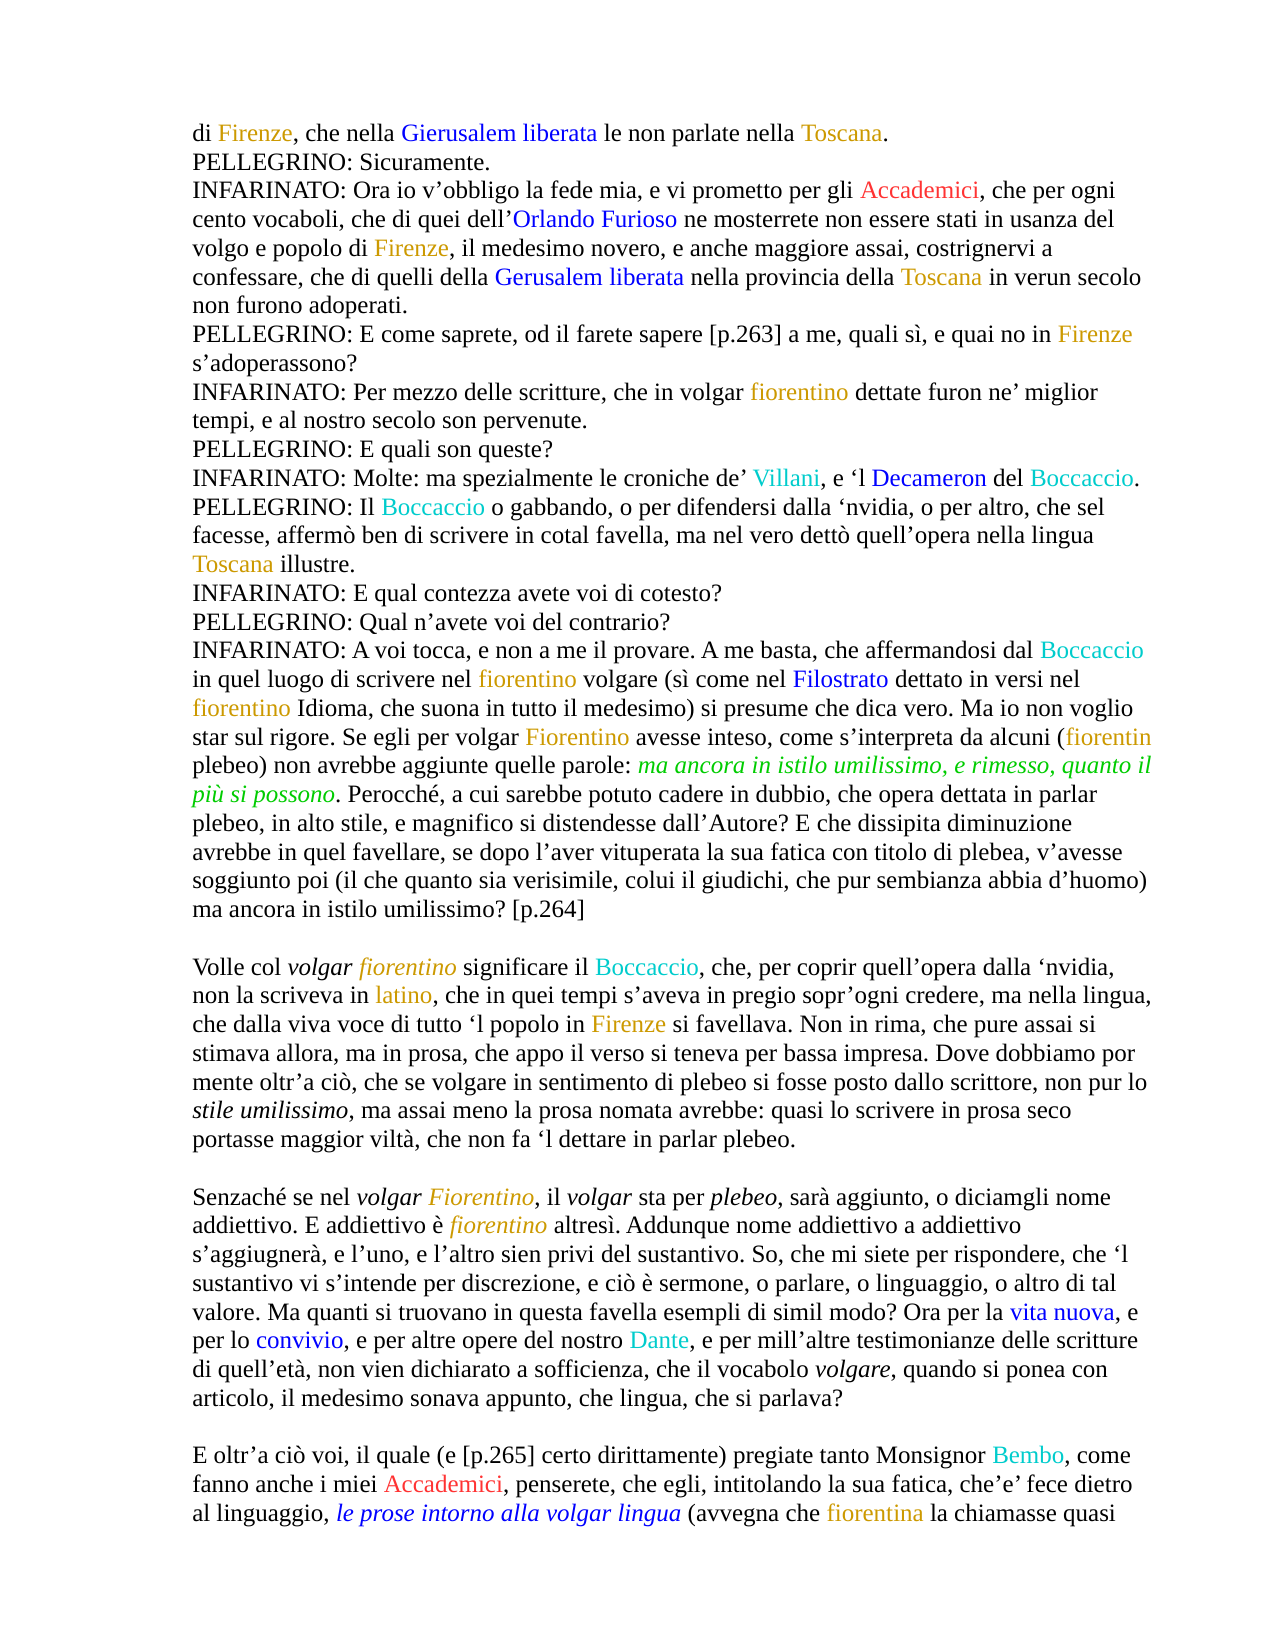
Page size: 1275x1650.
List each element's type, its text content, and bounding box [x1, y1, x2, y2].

text PELLEGRINO: Qual n’avete voi del contrario? [192, 607, 1157, 636]
text Volle col volgar fiorentino significare il Boccaccio, che, per coprir quell’opera dalla ‘nvidia, non la scriveva in latino, che in quei tempi s’aveva in pregio sopr’ogni credere, ma nella lingua, che dalla viva voce di tutto ‘l popolo in Firenze si favellava. Non in rima, che pure assai si stimava allora, ma in prosa, che appo il verso si teneva per bassa impresa. Dove dobbiamo por mente oltr’a ciò, che se volgare in sentimento di plebeo si fosse posto dallo scrittore, non pur lo stile umilissimo, ma assai meno la prosa nomata avrebbe: quasi lo scrivere in prosa seco portasse maggior viltà, che non fa ‘l dettare in parlar plebeo. [192, 952, 1157, 1153]
text INFARINATO: A voi tocca, e non a me il provare. A me basta, che affermandosi dal Boccaccio in quel luogo di scrivere nel fiorentino volgare (sì come nel Filostrato dettato in versi nel fiorentino Idioma, che suona in tutto il medesimo) si presume che dica vero. Ma io non voglio star sul rigore. Se egli per volgar Fiorentino avesse inteso, come s’interpreta da alcuni (fiorentin plebeo) non avrebbe aggiunte quelle parole: ma ancora in istilo umilissimo, e rimesso, quanto il più si possono. Perocché, a cui sarebbe potuto cadere in dubbio, che opera dettata in parlar plebeo, in alto stile, e magnifico si distendesse dall’Autore? E che dissipita diminuzione avrebbe in quel favellare, se dopo l’aver vituperata la sua fatica con titolo di plebea, v’avesse soggiunto poi (il che quanto sia verisimile, colui il giudichi, che pur sembianza abbia d’huomo) ma ancora in istilo umilissimo? [p.264] [192, 636, 1157, 923]
text PELLEGRINO: Il Boccaccio o gabbando, o per difendersi dalla ‘nvidia, o per altro, che sel facesse, affermò ben di scrivere in cotal favella, ma nel vero dettò quell’opera nella lingua Toscana illustre. [192, 492, 1157, 578]
text PELLEGRINO: E come saprete, od il farete sapere [p.263] a me, quali sì, e quai no in Firenze s’adoperassono? [192, 319, 1157, 377]
text di Firenze, che nella Gierusalem liberata le non parlate nella Toscana. [192, 118, 1157, 147]
text INFARINATO: Ora io v’obbligo la fede mia, e vi prometto per gli Accademici, che per ogni cento vocaboli, che di quei dell’Orlando Furioso ne mosterrete non essere stati in usanza del volgo e popolo di Firenze, il medesimo novero, e anche maggiore assai, costrignervi a confessare, che di quelli della Gerusalem liberata nella provincia della Toscana in verun secolo non furono adoperati. [192, 176, 1157, 319]
text PELLEGRINO: E quali son queste? [192, 434, 1157, 463]
text INFARINATO: Molte: ma spezialmente le croniche de’ Villani, e ‘l Decameron del Boccaccio. [192, 463, 1157, 492]
text Senzaché se nel volgar Fiorentino, il volgar sta per plebeo, sarà aggiunto, o diciamgli nome addiettivo. E addiettivo è fiorentino altresì. Addunque nome addiettivo a addiettivo s’aggiugnerà, e l’uno, e l’altro sien privi del sustantivo. So, che mi siete per rispondere, che ‘l sustantivo vi s’intende per discrezione, e ciò è sermone, o parlare, o linguaggio, o altro di tal valore. Ma quanti si truovano in questa favella esempli di simil modo? Ora per la vita nuova, e per lo convivio, e per altre opere del nostro Dante, e per mill’altre testimonianze delle scritture di quell’età, non vien dichiarato a sofficienza, che il vocabolo volgare, quando si ponea con articolo, il medesimo sonava appunto, che lingua, che si parlava? [192, 1182, 1157, 1412]
text E oltr’a ciò voi, il quale (e [p.265] certo dirittamente) pregiate tanto Monsignor Bembo, come fanno anche i miei Accademici, penserete, che egli, intitolando la sua fatica, che’e’ fece dietro al linguaggio, le prose intorno alla volgar lingua (avvegna che fiorentina la chiamasse quasi [192, 1441, 1157, 1527]
text INFARINATO: Per mezzo delle scritture, che in volgar fiorentino dettate furon ne’ miglior tempi, e al nostro secolo son pervenute. [192, 377, 1157, 434]
text INFARINATO: E qual contezza avete voi di cotesto? [192, 578, 1157, 607]
text PELLEGRINO: Sicuramente. [192, 147, 1157, 176]
